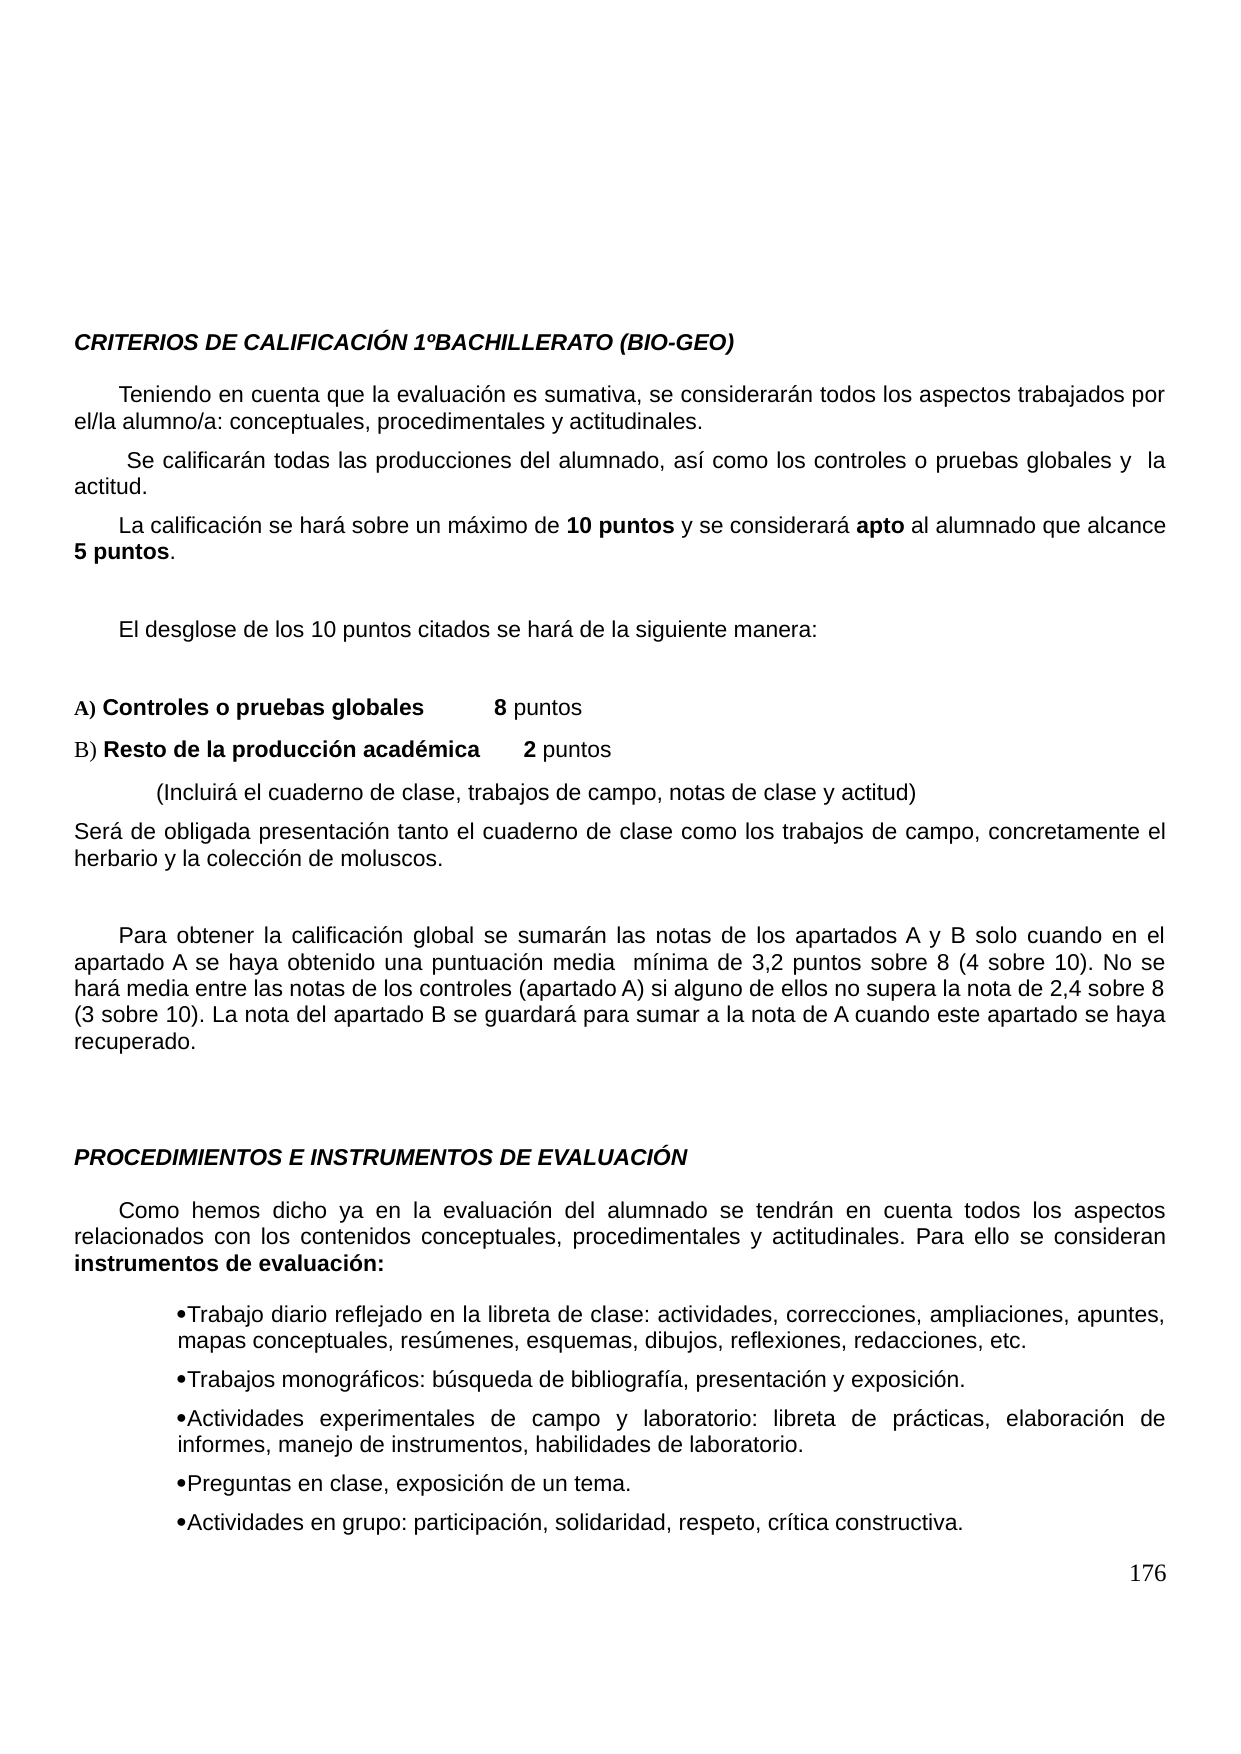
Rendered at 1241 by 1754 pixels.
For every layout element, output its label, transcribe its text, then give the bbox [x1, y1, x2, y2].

list Actividades en grupo: participación, solidaridad, respeto, crítica constructiva. [177, 1509, 1166, 1535]
list Resto de la producción académica 2 puntos [74, 736, 1166, 763]
text CRITERIOS DE CALIFICACIÓN 1ºBACHILLERATO (BIO-GEO) [74, 329, 1166, 355]
text PROCEDIMIENTOS E INSTRUMENTOS DE EVALUACIÓN [74, 1144, 1166, 1171]
text Se calificarán todas las producciones del alumnado, así como los controles o pruebas globales y la actitud. [74, 447, 1166, 499]
text (Incluirá el cuaderno de clase, trabajos de campo, notas de clase y actitud) [156, 779, 1166, 806]
text Será de obligada presentación tanto el cuaderno de clase como los trabajos de campo, concretamente el herbario y la colección de moluscos. [74, 818, 1166, 871]
text El desglose de los 10 puntos citados se hará de la siguiente manera: [74, 616, 1166, 642]
text Teniendo en cuenta que la evaluación es sumativa, se considerarán todos los aspectos trabajados por el/la alumno/a: conceptuales, procedimentales y actitudinales. [74, 381, 1166, 434]
list Trabajo diario reflejado en la libreta de clase: actividades, correcciones, ampliaciones, apuntes, mapas conceptuales, resúmenes, esquemas, dibujos, reflexiones, redacciones, etc. [177, 1301, 1166, 1354]
list Preguntas en clase, exposición de un tema. [177, 1470, 1166, 1497]
list Controles o pruebas globales 8 puntos [74, 694, 1166, 720]
text La calificación se hará sobre un máximo de 10 puntos y se considerará apto al alumnado que alcance 5 puntos. [74, 512, 1166, 564]
list Trabajos monográficos: búsqueda de bibliografía, presentación y exposición. [177, 1366, 1166, 1392]
list Actividades experimentales de campo y laboratorio: libreta de prácticas, elaboración de informes, manejo de instrumentos, habilidades de laboratorio. [177, 1405, 1166, 1458]
text Como hemos dicho ya en la evaluación del alumnado se tendrán en cuenta todos los aspectos relacionados con los contenidos conceptuales, procedimentales y actitudinales. Para ello se consideran instrumentos de evaluación: [74, 1197, 1166, 1276]
text Para obtener la calificación global se sumarán las notas de los apartados A y B solo cuando en el apartado A se haya obtenido una puntuación media mínima de 3,2 puntos sobre 8 (4 sobre 10). No se hará media entre las notas de los controles (apartado A) si alguno de ellos no supera la nota de 2,4 sobre 8 (3 sobre 10). La nota del apartado B se guardará para sumar a la nota de A cuando este apartado se haya recuperado. [74, 922, 1166, 1054]
